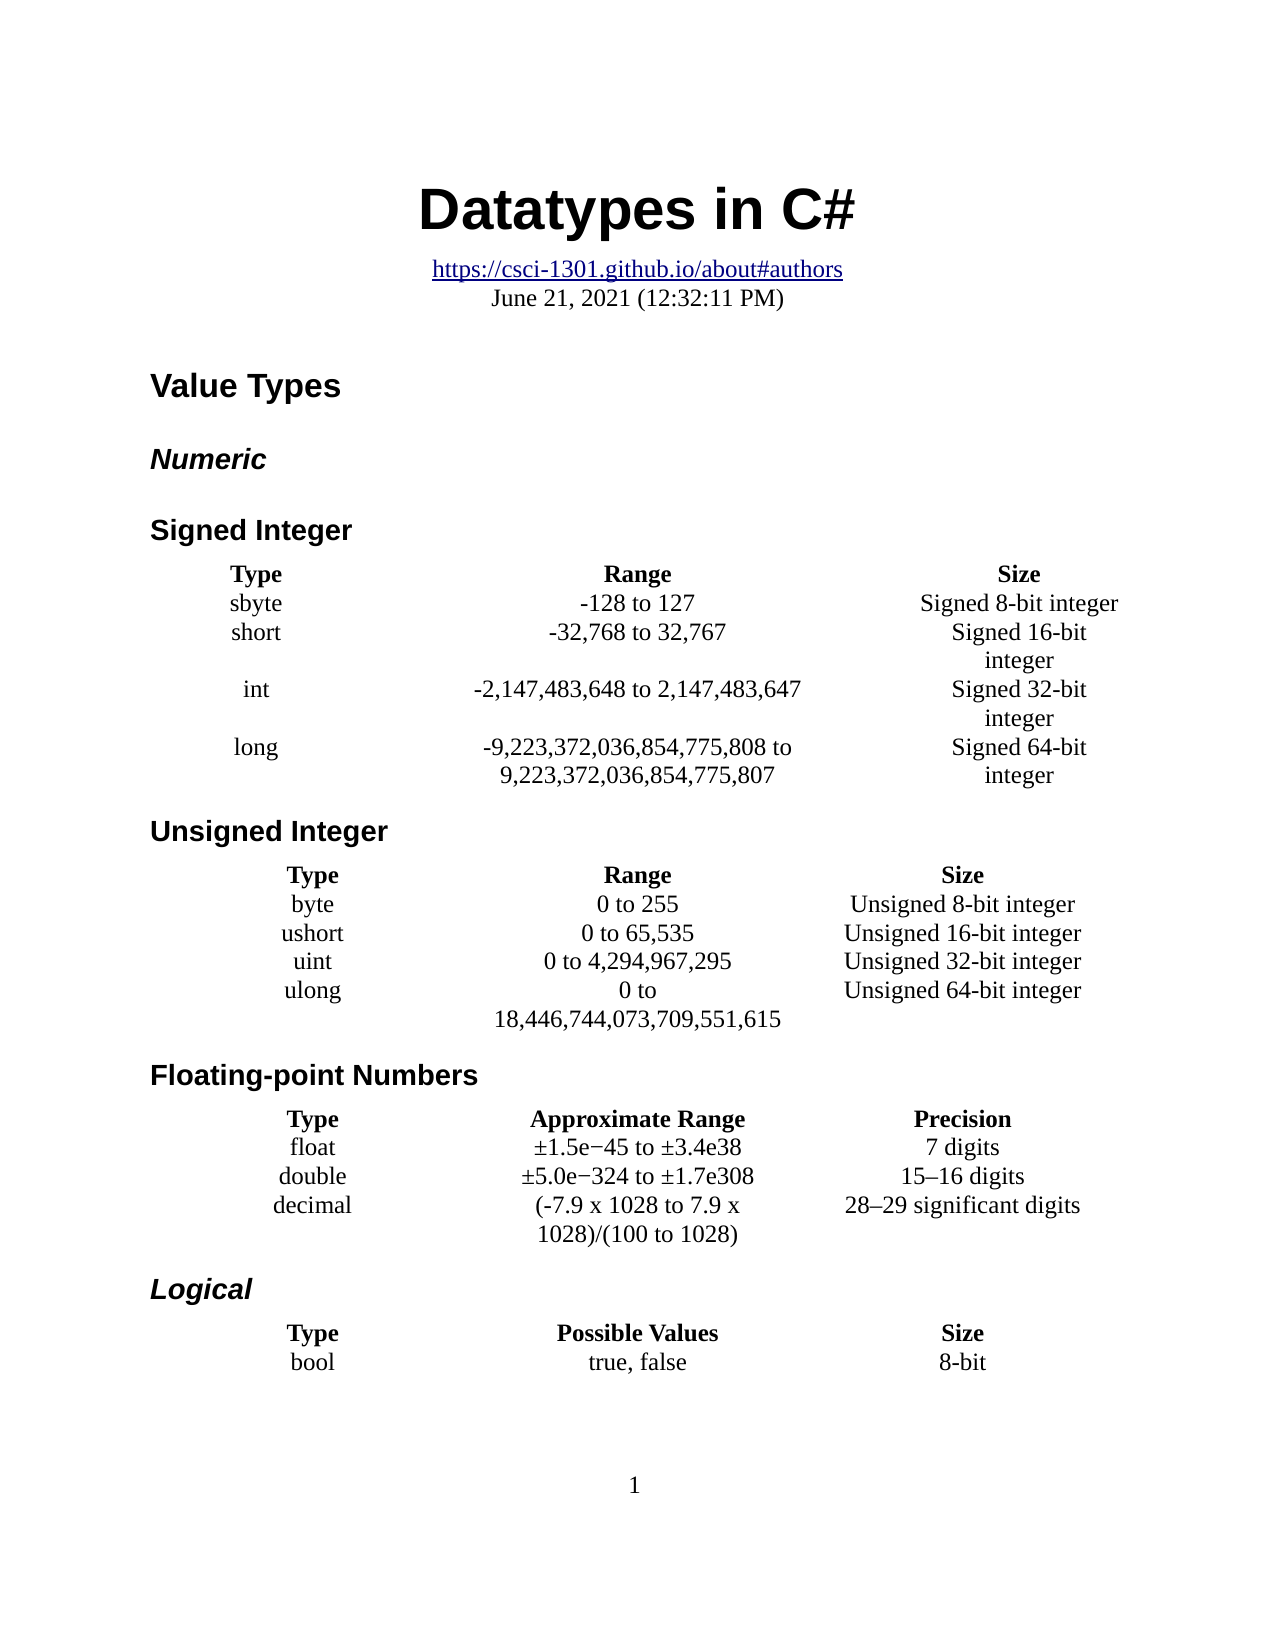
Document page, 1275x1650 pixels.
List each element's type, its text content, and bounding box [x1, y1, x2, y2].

table_cell ±5.0e−324 to ±1.7e308 [475, 1161, 800, 1190]
title Datatypes in C# [150, 175, 1125, 242]
table_cell 0 to 4,294,967,295 [475, 946, 800, 975]
table_cell ±1.5e−45 to ±3.4e38 [475, 1133, 800, 1161]
table_cell uint [150, 946, 475, 975]
text June 21, 2021 (12:32:11 PM) [150, 283, 1125, 312]
table_cell -9,223,372,036,854,775,808 to 9,223,372,036,854,775,807 [362, 732, 913, 789]
table_header Type [150, 860, 475, 889]
table_header Precision [800, 1104, 1125, 1132]
subtitle Numeric [150, 442, 1125, 476]
table_cell ulong [150, 975, 475, 1033]
table_cell Unsigned 32-bit integer [800, 946, 1125, 975]
table_cell Signed 32-bit integer [913, 674, 1125, 732]
table_header Size [913, 559, 1125, 588]
table_cell 8-bit [800, 1347, 1125, 1376]
table_header Size [800, 1319, 1125, 1347]
table_cell Unsigned 8-bit integer [800, 889, 1125, 918]
table_cell decimal [150, 1190, 475, 1247]
table_cell int [150, 674, 362, 732]
table_header Type [150, 559, 362, 588]
table_cell byte [150, 889, 475, 918]
table_cell -2,147,483,648 to 2,147,483,647 [362, 674, 913, 732]
table_cell 15–16 digits [800, 1161, 1125, 1190]
table_header Possible Values [475, 1319, 800, 1347]
table_cell Unsigned 16-bit integer [800, 918, 1125, 946]
table_cell Signed 16-bit integer [913, 617, 1125, 674]
table_header Type [150, 1104, 475, 1132]
table_cell 0 to 18,446,744,073,709,551,615 [475, 975, 800, 1033]
table_header Size [800, 860, 1125, 889]
table_cell 7 digits [800, 1133, 1125, 1161]
table_header Approximate Range [475, 1104, 800, 1132]
table_header Range [362, 559, 913, 588]
table_cell 28–29 significant digits [800, 1190, 1125, 1247]
table_cell 0 to 65,535 [475, 918, 800, 946]
subtitle Floating-point Numbers [150, 1058, 1125, 1091]
table_cell Unsigned 64-bit integer [800, 975, 1125, 1033]
text https://csci-1301.github.io/about#authors [150, 254, 1125, 283]
subtitle Unsigned Integer [150, 814, 1125, 848]
table_cell double [150, 1161, 475, 1190]
table_cell -128 to 127 [362, 588, 913, 617]
table_cell bool [150, 1347, 475, 1376]
table_cell Signed 8-bit integer [913, 588, 1125, 617]
table_header Range [475, 860, 800, 889]
subtitle Value Types [150, 366, 1125, 404]
table_cell ushort [150, 918, 475, 946]
table_cell long [150, 732, 362, 789]
table_cell Signed 64-bit integer [913, 732, 1125, 789]
table_cell -32,768 to 32,767 [362, 617, 913, 674]
table_cell (-7.9 x 1028 to 7.9 x 1028)/(100 to 1028) [475, 1190, 800, 1247]
subtitle Signed Integer [150, 513, 1125, 547]
table_cell short [150, 617, 362, 674]
table_cell 0 to 255 [475, 889, 800, 918]
table_cell true, false [475, 1347, 800, 1376]
subtitle Logical [150, 1272, 1125, 1306]
table_cell sbyte [150, 588, 362, 617]
table_cell float [150, 1133, 475, 1161]
table_header Type [150, 1319, 475, 1347]
